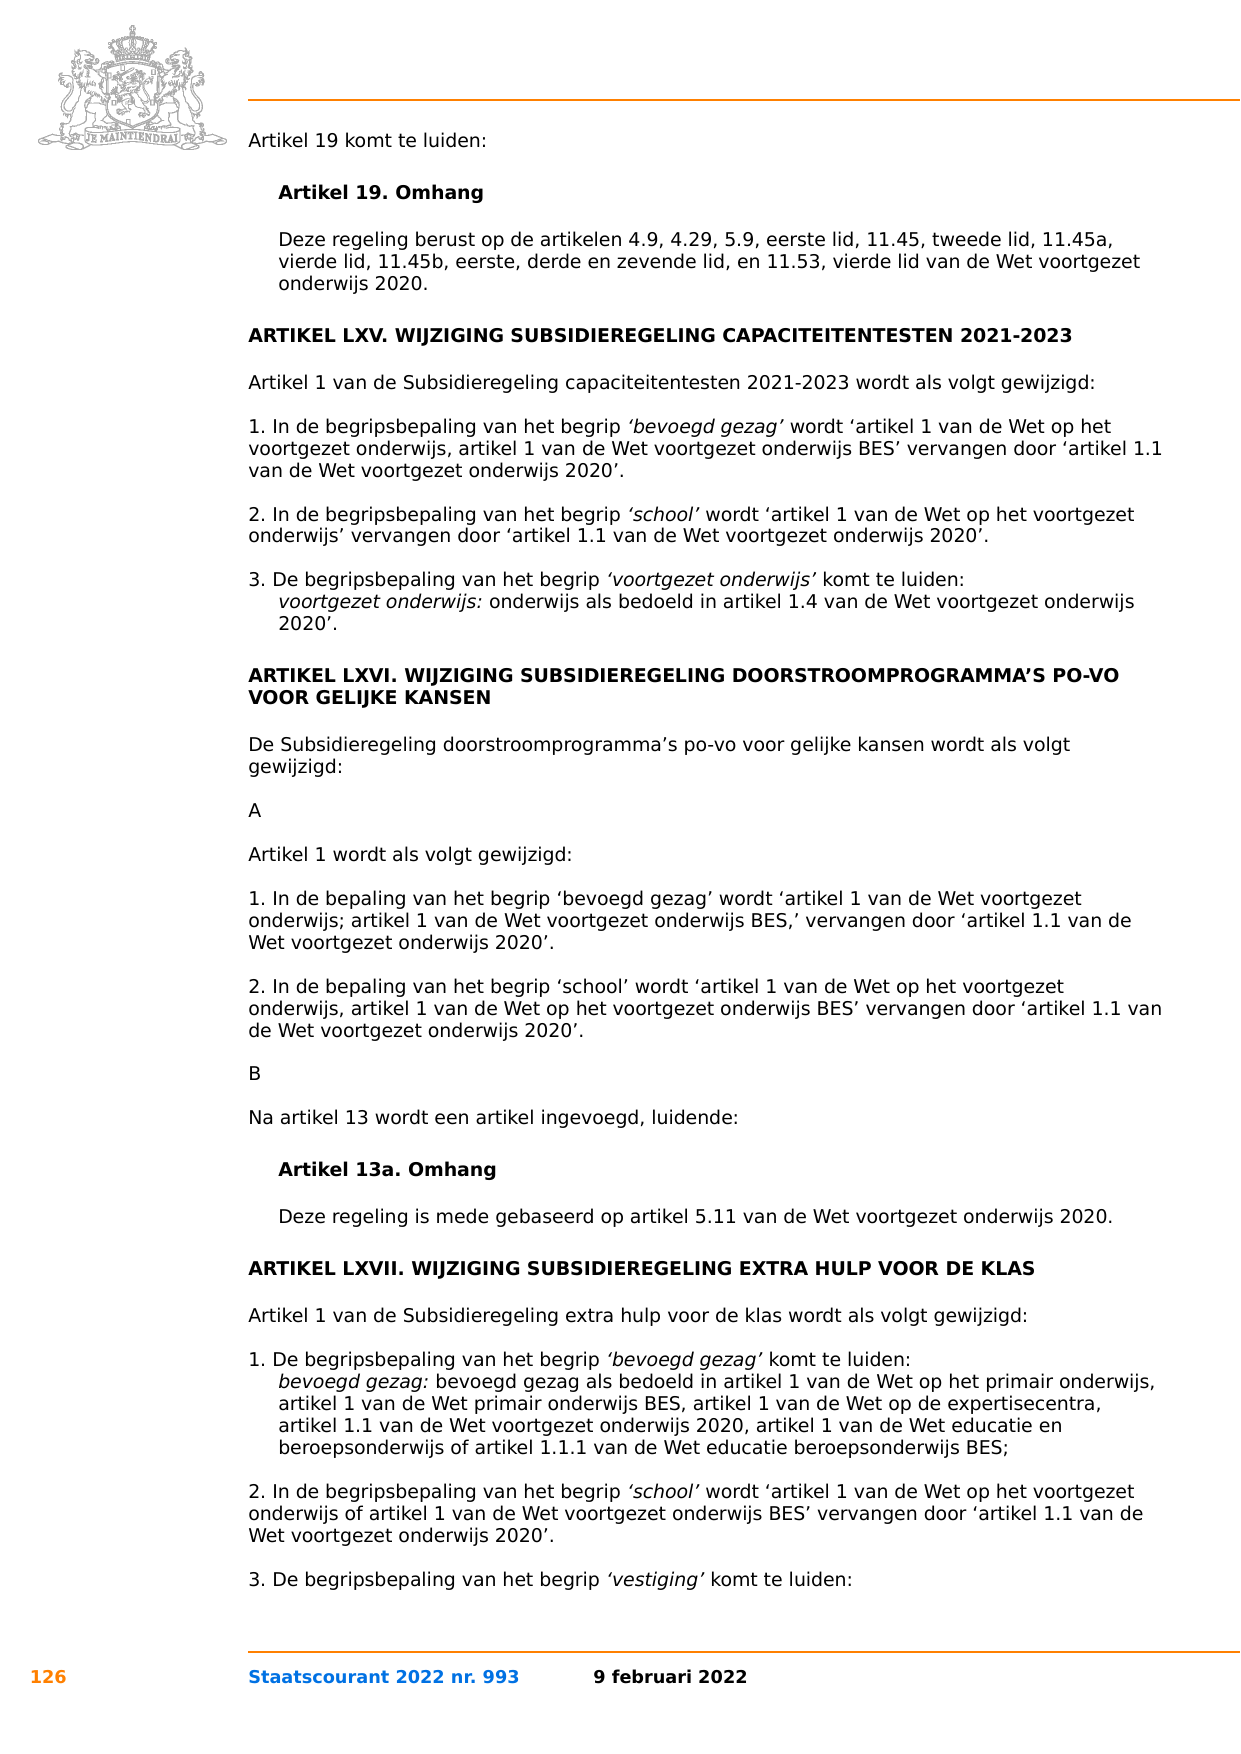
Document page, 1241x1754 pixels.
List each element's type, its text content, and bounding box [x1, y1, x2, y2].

text 2. In de bepaling van het begrip ‘school’ wordt ‘artikel 1 van de Wet op het voortgezet onderwijs, artikel 1 van de Wet op het voortgezet onderwijs BES’ vervangen door ‘artikel 1.1 van de Wet voortgezet onderwijs 2020’. [248, 976, 1163, 1041]
text 3. De begripsbepaling van het begrip ‘vestiging’ komt te luiden: [248, 1568, 1163, 1591]
text Deze regeling is mede gebaseerd op artikel 5.11 van de Wet voortgezet onderwijs 2020. [278, 1206, 1163, 1228]
text 1. In de bepaling van het begrip ‘bevoegd gezag’ wordt ‘artikel 1 van de Wet voortgezet onderwijs; artikel 1 van de Wet voortgezet onderwijs BES,’ vervangen door ‘artikel 1.1 van de Wet voortgezet onderwijs 2020’. [248, 888, 1163, 954]
text A [248, 800, 1163, 822]
text 2. In de begripsbepaling van het begrip ‘school’ wordt ‘artikel 1 van de Wet op het voortgezet onderwijs of artikel 1 van de Wet voortgezet onderwijs BES’ vervangen door ‘artikel 1.1 van de Wet voortgezet onderwijs 2020’. [248, 1481, 1163, 1547]
text Artikel 1 van de Subsidieregeling extra hulp voor de klas wordt als volgt gewijzigd: [248, 1305, 1163, 1327]
text Artikel 1 van de Subsidieregeling capaciteitentesten 2021-2023 wordt als volgt gewijzigd: [248, 372, 1163, 394]
text B [248, 1063, 1163, 1085]
text Artikel 1 wordt als volgt gewijzigd: [248, 844, 1163, 866]
text 3. De begripsbepaling van het begrip ‘voortgezet onderwijs’ komt te luiden: [248, 569, 1163, 591]
text bevoegd gezag: bevoegd gezag als bedoeld in artikel 1 van de Wet op het primair onderwijs, artikel 1 van de Wet primair onderwijs BES, artikel 1 van de Wet op de expertisecentra, artikel 1.1 van de Wet voortgezet onderwijs 2020, artikel 1 van de Wet educatie en beroepsonderwijs of artikel 1.1.1 van de Wet educatie beroepsonderwijs BES; [278, 1371, 1163, 1459]
subtitle ARTIKEL LXVII. WIJZIGING SUBSIDIEREGELING EXTRA HULP VOOR DE KLAS [248, 1258, 1163, 1280]
subtitle ARTIKEL LXV. WIJZIGING SUBSIDIEREGELING CAPACITEITENTESTEN 2021-2023 [248, 325, 1163, 347]
text 1. De begripsbepaling van het begrip ‘bevoegd gezag’ komt te luiden: [248, 1349, 1163, 1371]
text Na artikel 13 wordt een artikel ingevoegd, luidende: [248, 1107, 1163, 1129]
text Artikel 19 komt te luiden: [248, 130, 1163, 152]
text 2. In de begripsbepaling van het begrip ‘school’ wordt ‘artikel 1 van de Wet op het voortgezet onderwijs’ vervangen door ‘artikel 1.1 van de Wet voortgezet onderwijs 2020’. [248, 503, 1163, 547]
picture [38, 25, 227, 150]
text 1. In de begripsbepaling van het begrip ‘bevoegd gezag’ wordt ‘artikel 1 van de Wet op het voortgezet onderwijs, artikel 1 van de Wet voortgezet onderwijs BES’ vervangen door ‘artikel 1.1 van de Wet voortgezet onderwijs 2020’. [248, 416, 1163, 482]
text Deze regeling berust op de artikelen 4.9, 4.29, 5.9, eerste lid, 11.45, tweede lid, 11.45a, vierde lid, 11.45b, eerste, derde en zevende lid, en 11.53, vierde lid van de Wet voortgezet onderwijs 2020. [278, 229, 1163, 295]
subtitle Artikel 13a. Omhang [278, 1159, 1163, 1181]
subtitle ARTIKEL LXVI. WIJZIGING SUBSIDIEREGELING DOORSTROOMPROGRAMMA’S PO-VO VOOR GELIJKE KANSEN [248, 665, 1163, 709]
text De Subsidieregeling doorstroomprogramma’s po-vo voor gelijke kansen wordt als volgt gewijzigd: [248, 734, 1163, 778]
subtitle Artikel 19. Omhang [278, 182, 1163, 204]
text voortgezet onderwijs: onderwijs als bedoeld in artikel 1.4 van de Wet voortgezet onderwijs 2020’. [278, 591, 1163, 635]
